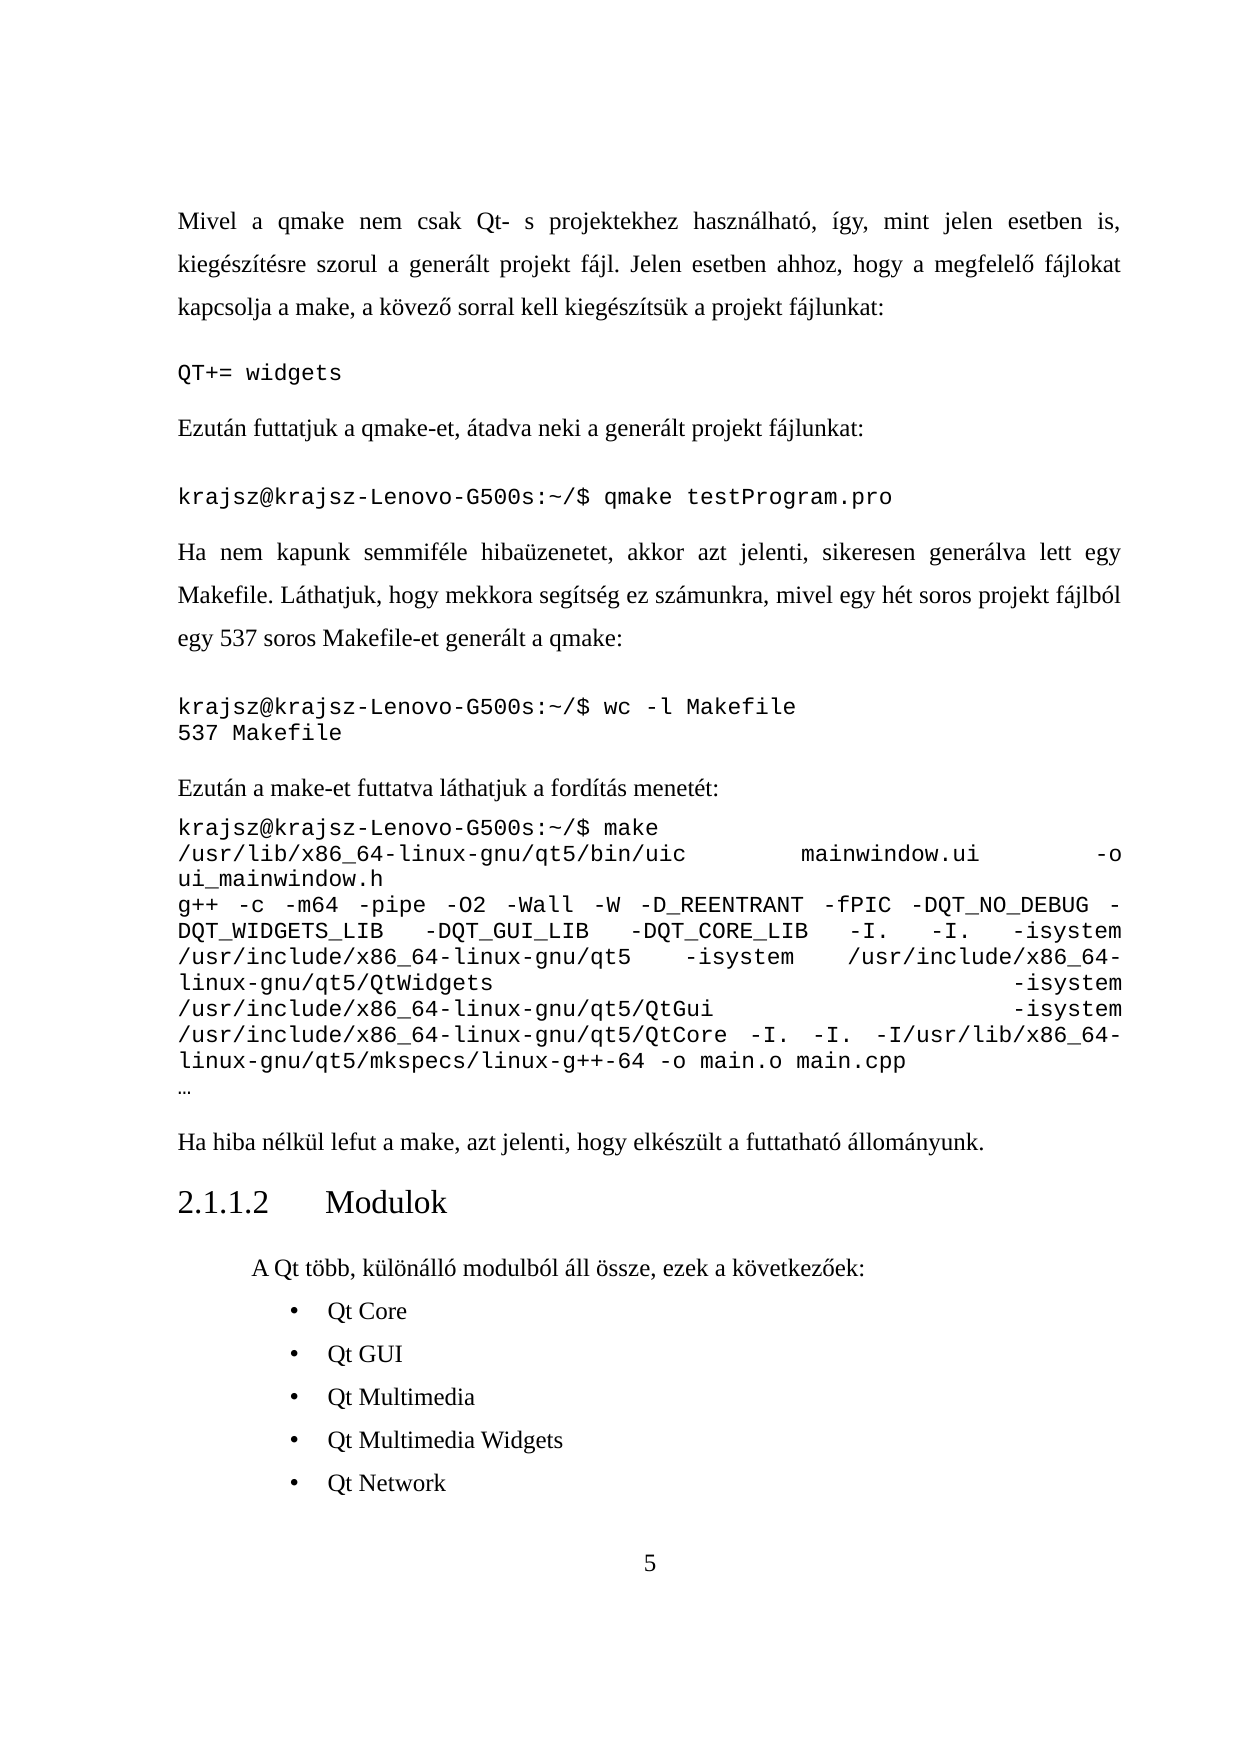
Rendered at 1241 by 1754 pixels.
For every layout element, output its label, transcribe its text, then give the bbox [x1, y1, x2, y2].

text Ezután futtatjuk a qmake-et, átadva neki a generált projekt fájlunkat: [177, 413, 1122, 442]
subtitle Modulok [177, 1183, 1122, 1221]
text krajsz@krajsz-Lenovo-G500s:~/$ make [177, 816, 1122, 842]
text Ezután a make-et futtatva láthatjuk a fordítás menetét: [177, 773, 1122, 802]
list Qt Multimedia Widgets [290, 1425, 1122, 1454]
list Qt Multimedia [290, 1382, 1122, 1411]
text QT+= widgets [177, 361, 1122, 387]
text krajsz@krajsz-Lenovo-G500s:~/$ wc -l Makefile [177, 695, 1122, 721]
text … [177, 1075, 1122, 1101]
list Qt Network [290, 1468, 1122, 1497]
text Ha hiba nélkül lefut a make, azt jelenti, hogy elkészült a futtatható állományunk. [177, 1127, 1122, 1156]
text Mivel a qmake nem csak Qt- s projektekhez használható, így, mint jelen esetben is, kiegészítésre szorul a generált projekt fájl. Jelen esetben ahhoz, hogy a megfelelő fájlokat kapcsolja a make, a kövező sorral kell kiegészítsük a projekt fájlunkat: [177, 206, 1122, 321]
text A Qt több, különálló modulból áll össze, ezek a következőek: [177, 1253, 1122, 1282]
text 537 Makefile [177, 721, 1122, 747]
text g++ -c -m64 -pipe -O2 -Wall -W -D_REENTRANT -fPIC -DQT_NO_DEBUG -DQT_WIDGETS_LIB -DQT_GUI_LIB -DQT_CORE_LIB -I. -I. -isystem /usr/include/x86_64-linux-gnu/qt5 -isystem /usr/include/x86_64-linux-gnu/qt5/QtWidgets -isystem /usr/include/x86_64-linux-gnu/qt5/QtGui -isystem /usr/include/x86_64-linux-gnu/qt5/QtCore -I. -I. -I/usr/lib/x86_64-linux-gnu/qt5/mkspecs/linux-g++-64 -o main.o main.cpp [177, 894, 1122, 1075]
list Qt GUI [290, 1339, 1122, 1368]
list Qt Core [290, 1296, 1122, 1325]
text /usr/lib/x86_64-linux-gnu/qt5/bin/uic mainwindow.ui -o ui_mainwindow.h [177, 842, 1122, 894]
text krajsz@krajsz-Lenovo-G500s:~/$ qmake testProgram.pro [177, 485, 1122, 511]
text Ha nem kapunk semmiféle hibaüzenetet, akkor azt jelenti, sikeresen generálva lett egy Makefile. Láthatjuk, hogy mekkora segítség ez számunkra, mivel egy hét soros projekt fájlból egy 537 soros Makefile-et generált a qmake: [177, 537, 1122, 652]
